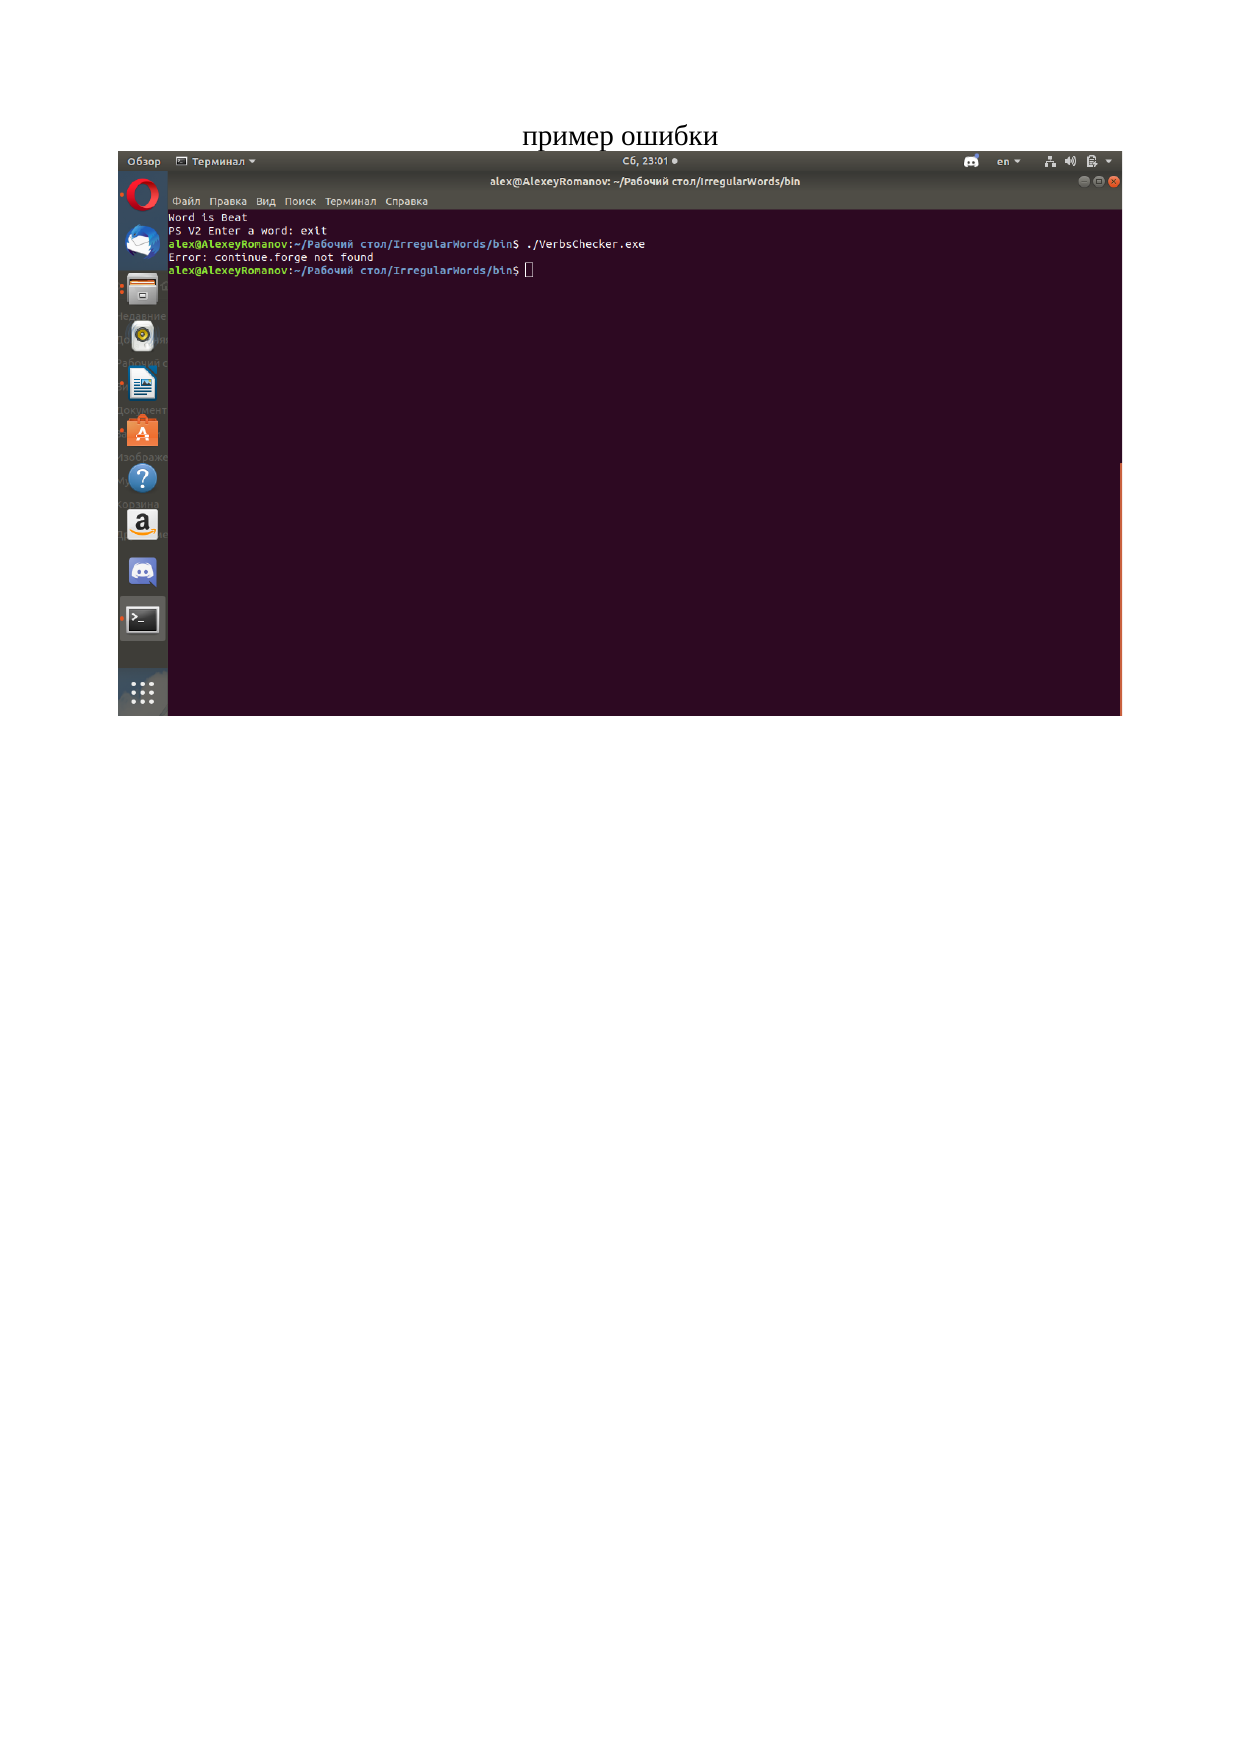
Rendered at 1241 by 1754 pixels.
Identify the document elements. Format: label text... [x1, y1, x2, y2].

text пример ошибки [118, 118, 1122, 151]
picture [118, 151, 1123, 716]
